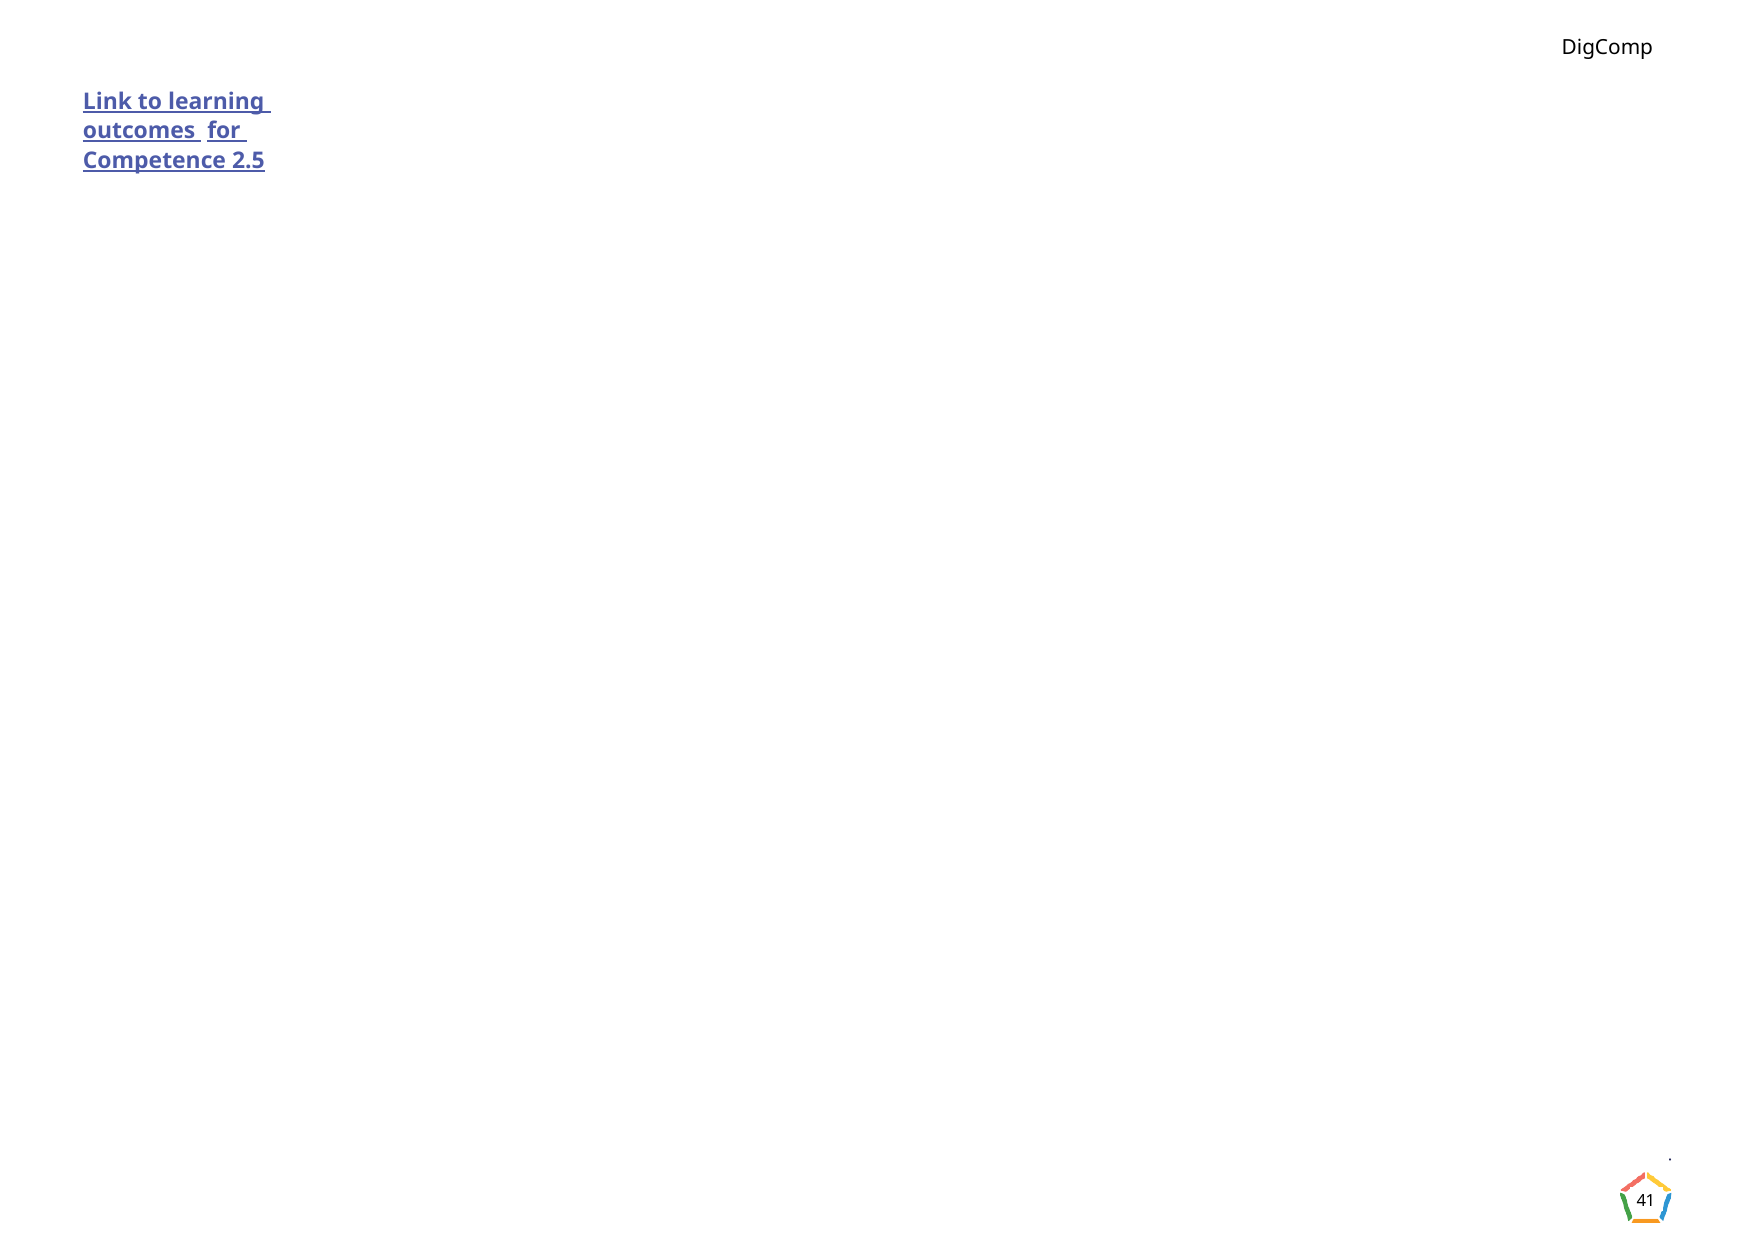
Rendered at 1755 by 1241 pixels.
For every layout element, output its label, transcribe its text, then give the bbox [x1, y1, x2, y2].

text Link to learning outcomes for Competence 2.5 [83, 86, 358, 175]
